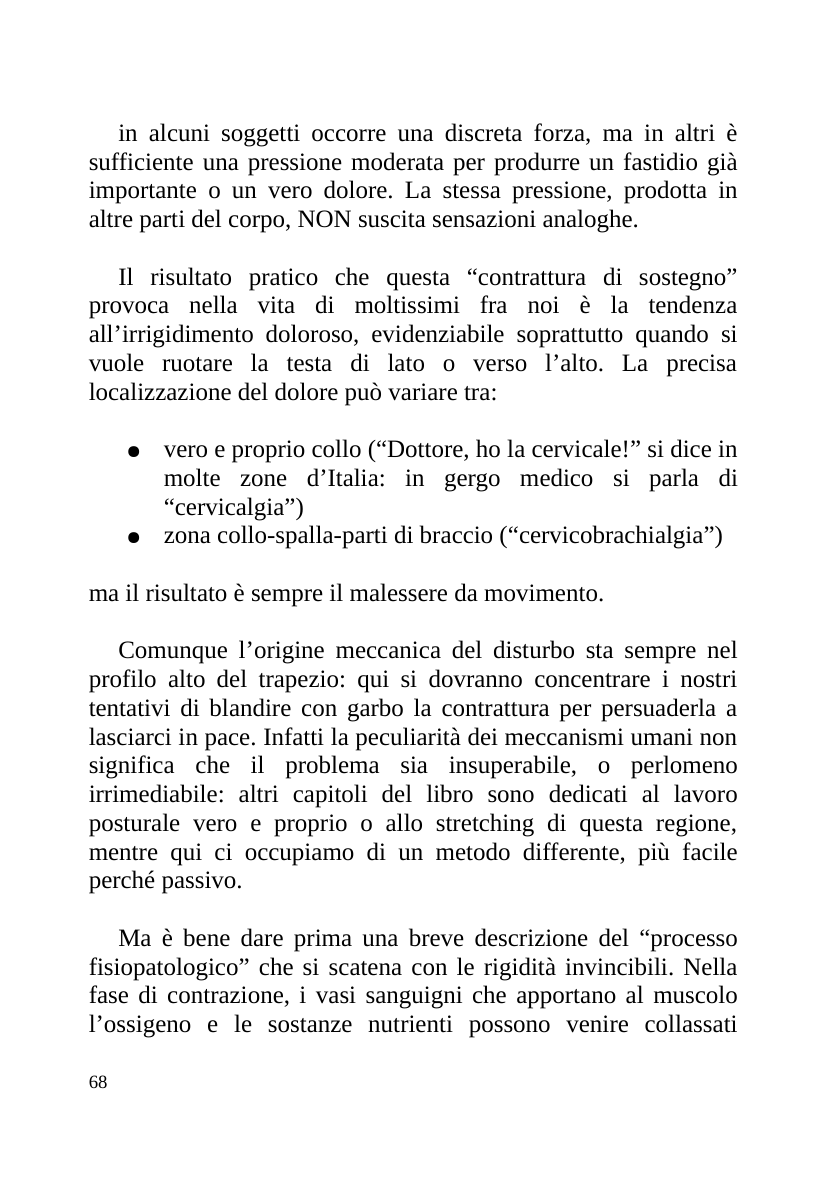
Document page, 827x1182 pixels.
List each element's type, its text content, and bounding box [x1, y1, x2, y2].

text Il risultato pratico che questa “contrattura di sostegno” provoca nella vita di moltissimi fra noi è la tendenza all’irrigidimento doloroso, evidenziabile soprattutto quando si vuole ruotare la testa di lato o verso l’alto. La precisa localizzazione del dolore può variare tra: [88, 262, 738, 406]
list vero e proprio collo (“Dottore, ho la cervicale!” si dice in molte zone d’Italia: in gergo medico si parla di “cervicalgia”) [126, 434, 738, 521]
text Ma è bene dare prima una breve descrizione del “processo fisiopatologico” che si scatena con le rigidità invincibili. Nella fase di contrazione, i vasi sanguigni che apportano al muscolo l’ossigeno e le sostanze nutrienti possono venire collassati [88, 923, 738, 1038]
text Comunque l’origine meccanica del disturbo sta sempre nel profilo alto del trapezio: qui si dovranno concentrare i nostri tentativi di blandire con garbo la contrattura per persuaderla a lasciarci in pace. Infatti la peculiarità dei meccanismi umani non significa che il problema sia insuperabile, o perlomeno irrimediabile: altri capitoli del libro sono dedicati al lavoro posturale vero e proprio o allo stretching di questa regione, mentre qui ci occupiamo di un metodo differente, più facile perché passivo. [88, 636, 738, 894]
list zona collo-spalla-parti di braccio (“cervicobrachialgia”) [126, 521, 738, 549]
text in alcuni soggetti occorre una discreta forza, ma in altri è sufficiente una pressione moderata per produrre un fastidio già importante o un vero dolore. La stessa pressione, prodotta in altre parti del corpo, NON suscita sensazioni analoghe. [88, 118, 738, 233]
list ma il risultato è sempre il malessere da movimento. [88, 578, 738, 607]
